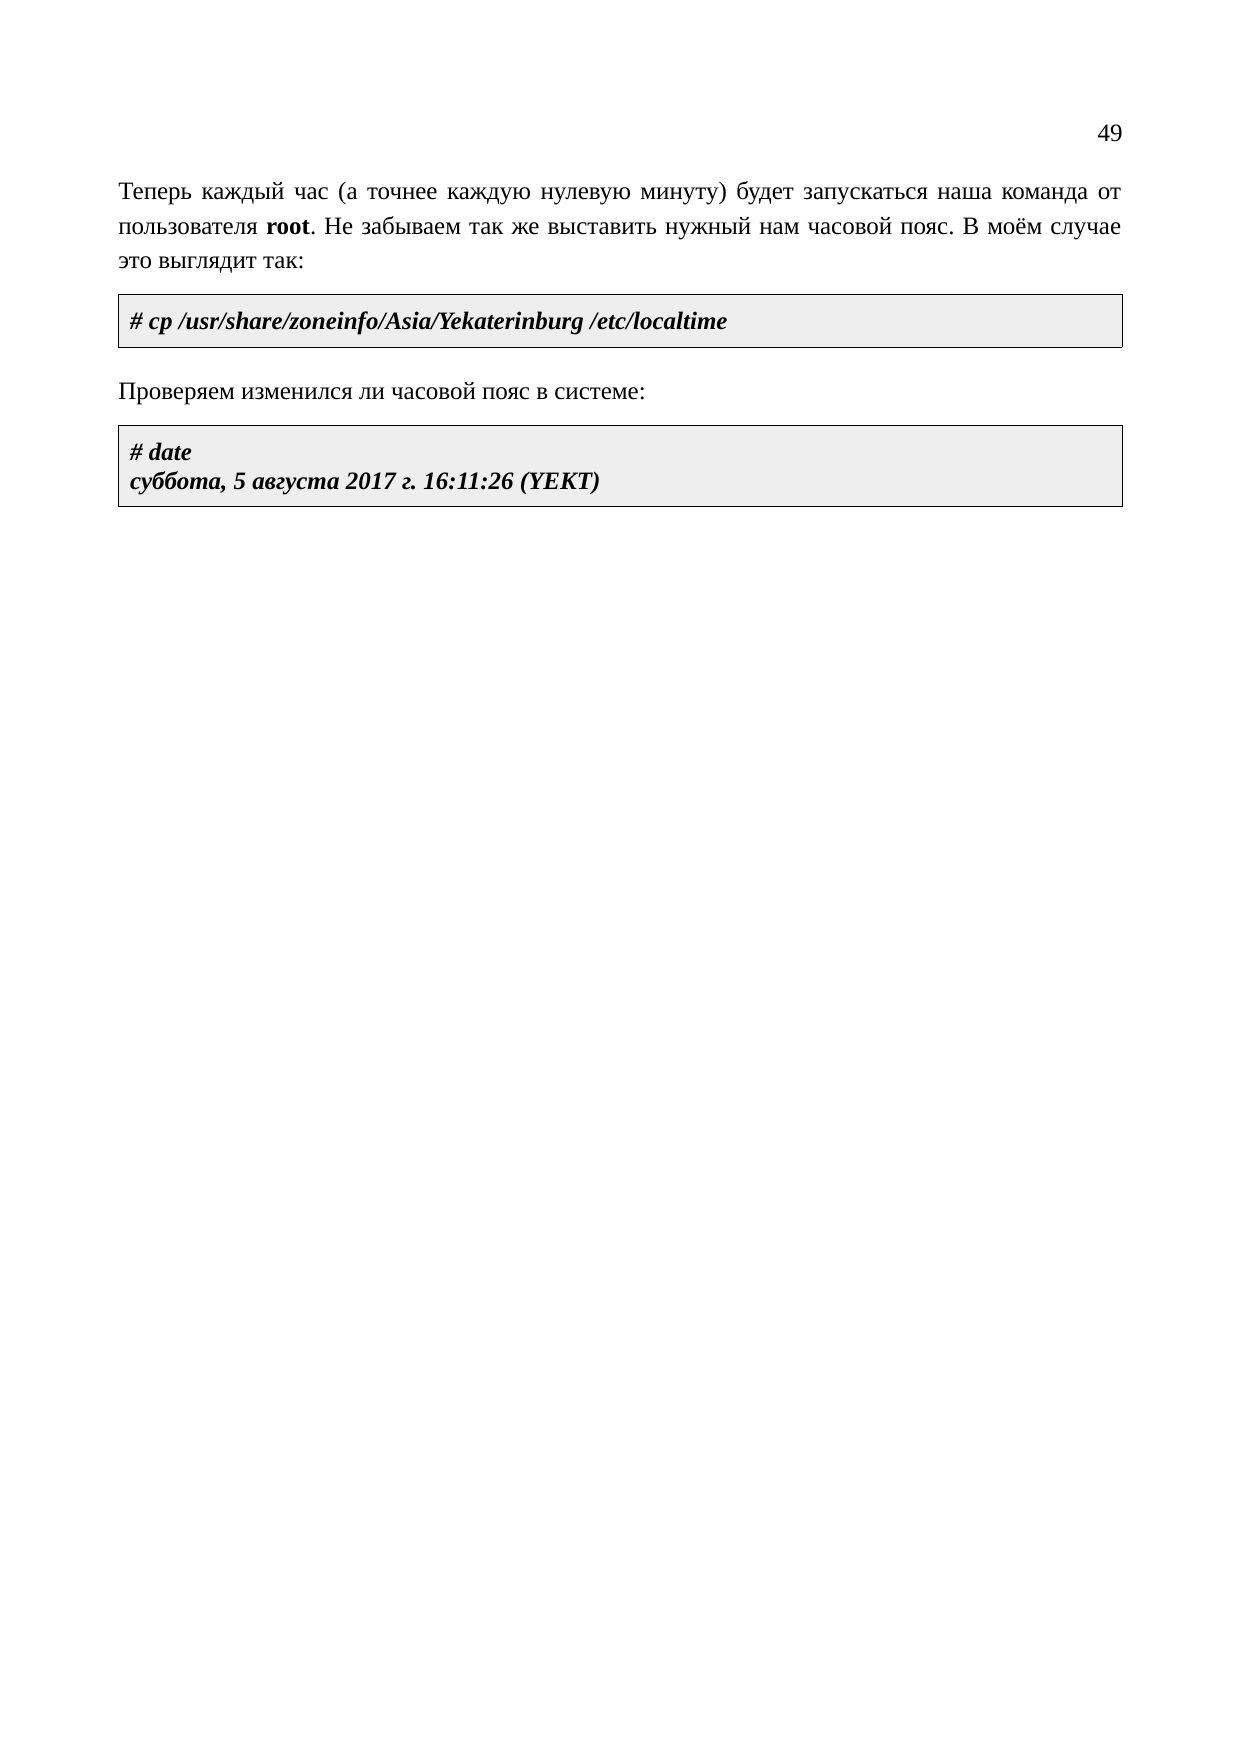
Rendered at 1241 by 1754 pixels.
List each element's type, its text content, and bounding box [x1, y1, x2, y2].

text Теперь каждый час (а точнее каждую нулевую минуту) будет запускаться наша команда от пользователя root. Не забываем так же выставить нужный нам часовой пояс. В моём случае это выглядит так: [118, 176, 1122, 274]
text # date [119, 426, 1122, 454]
text # cp /usr/share/zoneinfo/Asia/Yekaterinburg /etc/localtime [119, 295, 1122, 347]
text Проверяем изменился ли часовой пояс в системе: [118, 376, 1122, 405]
text суббота, 5 августа 2017 г. 16:11:26 (YEKT) [119, 454, 1122, 506]
